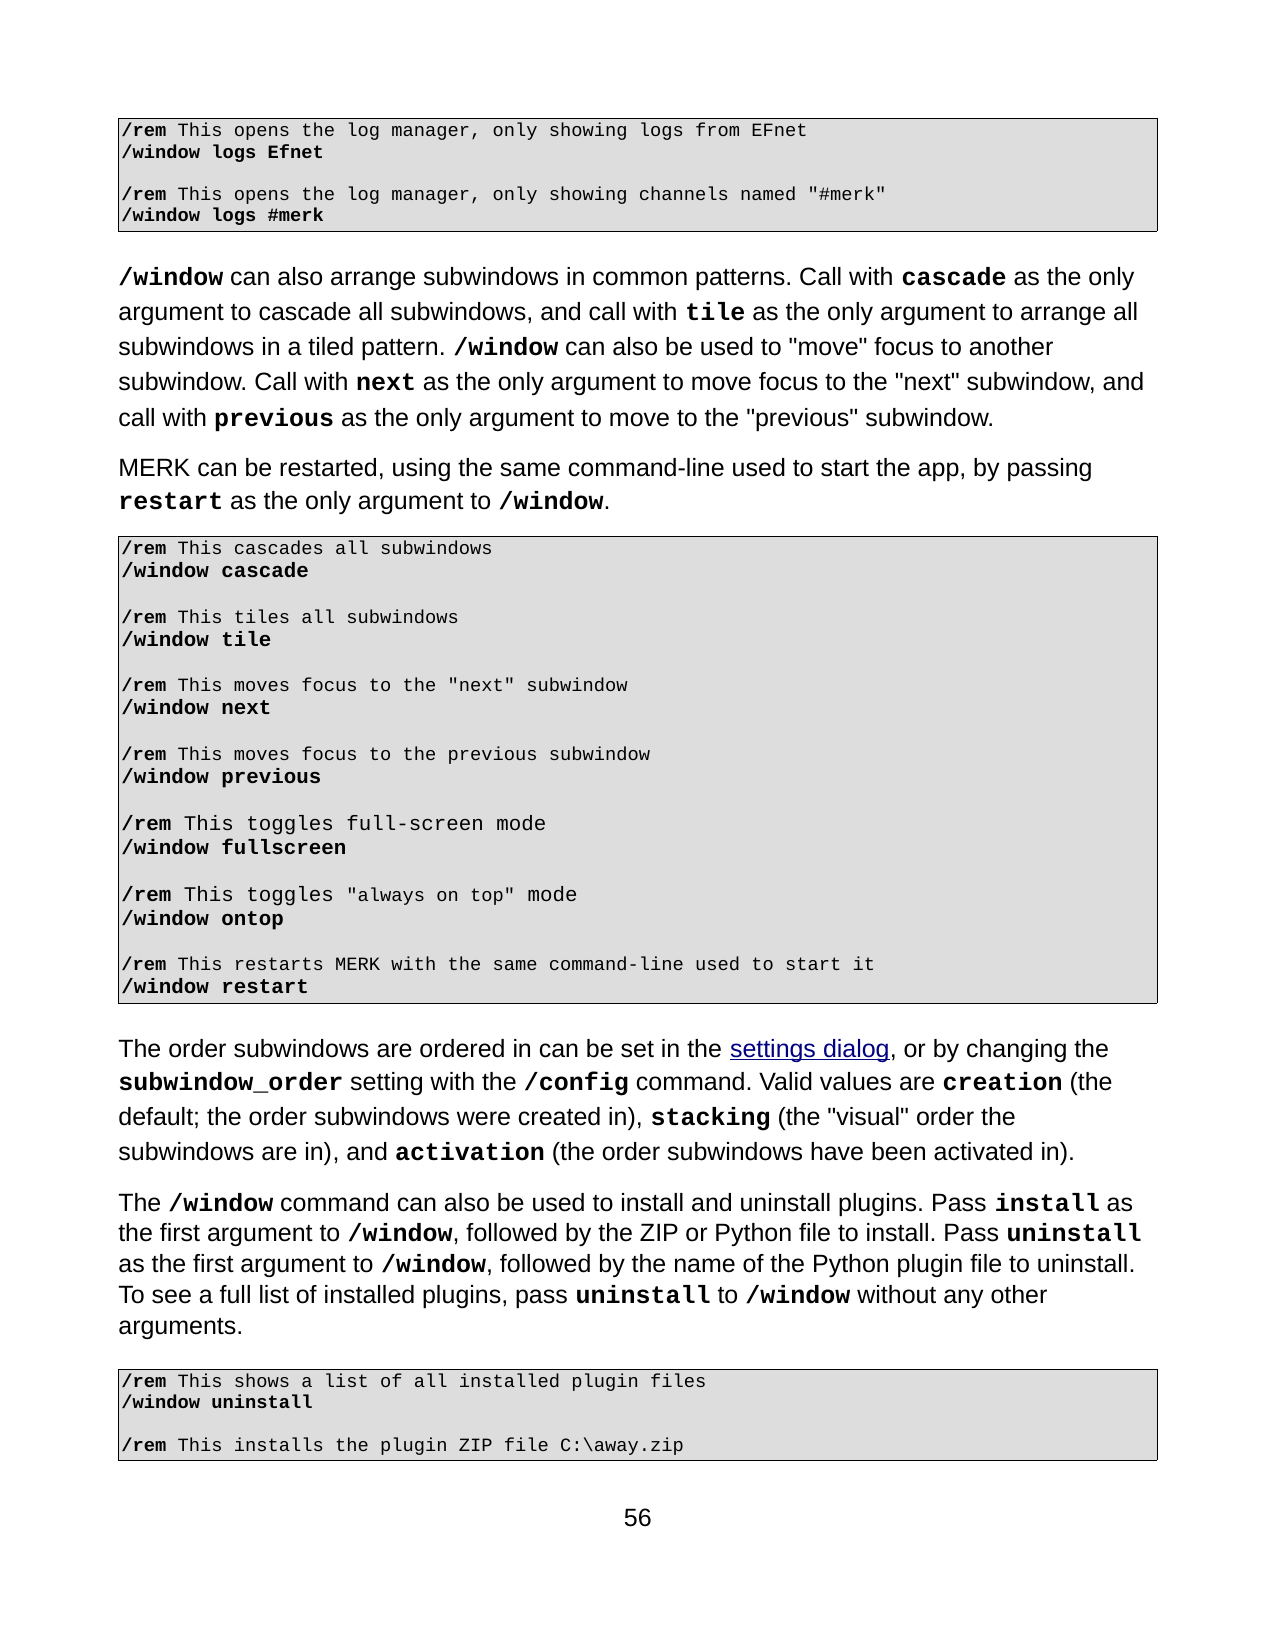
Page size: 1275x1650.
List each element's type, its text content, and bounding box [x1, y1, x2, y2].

table_header /rem This shows a list of all installed plugin files /window uninstall /rem This installs the plugin ZIP file C:\away.zip [119, 1370, 1157, 1460]
text /window can also arrange subwindows in common patterns. Call with cascade as the only argument to cascade all subwindows, and call with tile as the only argument to arrange all subwindows in a tiled pattern. /window can also be used to "move" focus to another subwindow. Call with next as the only argument to move focus to the "next" subwindow, and call with previous as the only argument to move to the "previous" subwindow. [118, 262, 1157, 433]
table_header /rem This opens the log manager, only showing logs from EFnet /window logs Efnet /rem This opens the log manager, only showing channels named "#merk" /window logs #merk [119, 119, 1157, 231]
text The /window command can also be used to install and uninstall plugins. Pass install as the first argument to /window, followed by the ZIP or Python file to install. Pass uninstall as the first argument to /window, followed by the name of the Python plugin file to uninstall. To see a full list of installed plugins, pass uninstall to /window without any other arguments. [118, 1187, 1157, 1369]
table_header /rem This cascades all subwindows /window cascade /rem This tiles all subwindows /window tile /rem This moves focus to the "next" subwindow /window next /rem This moves focus to the previous subwindow /window previous /rem This toggles full-screen mode /window fullscreen /rem This toggles "always on top" mode /window ontop /rem This restarts MERK with the same command-line used to start it /window restart [119, 537, 1157, 1003]
text The order subwindows are ordered in can be set in the settings dialog, or by changing the subwindow_order setting with the /config command. Valid values are creation (the default; the order subwindows were created in), stacking (the "visual" order the subwindows are in), and activation (the order subwindows have been activated in). [118, 1034, 1157, 1168]
text MERK can be restarted, using the same command-line used to start the app, by passing restart as the only argument to /window. [118, 453, 1157, 517]
